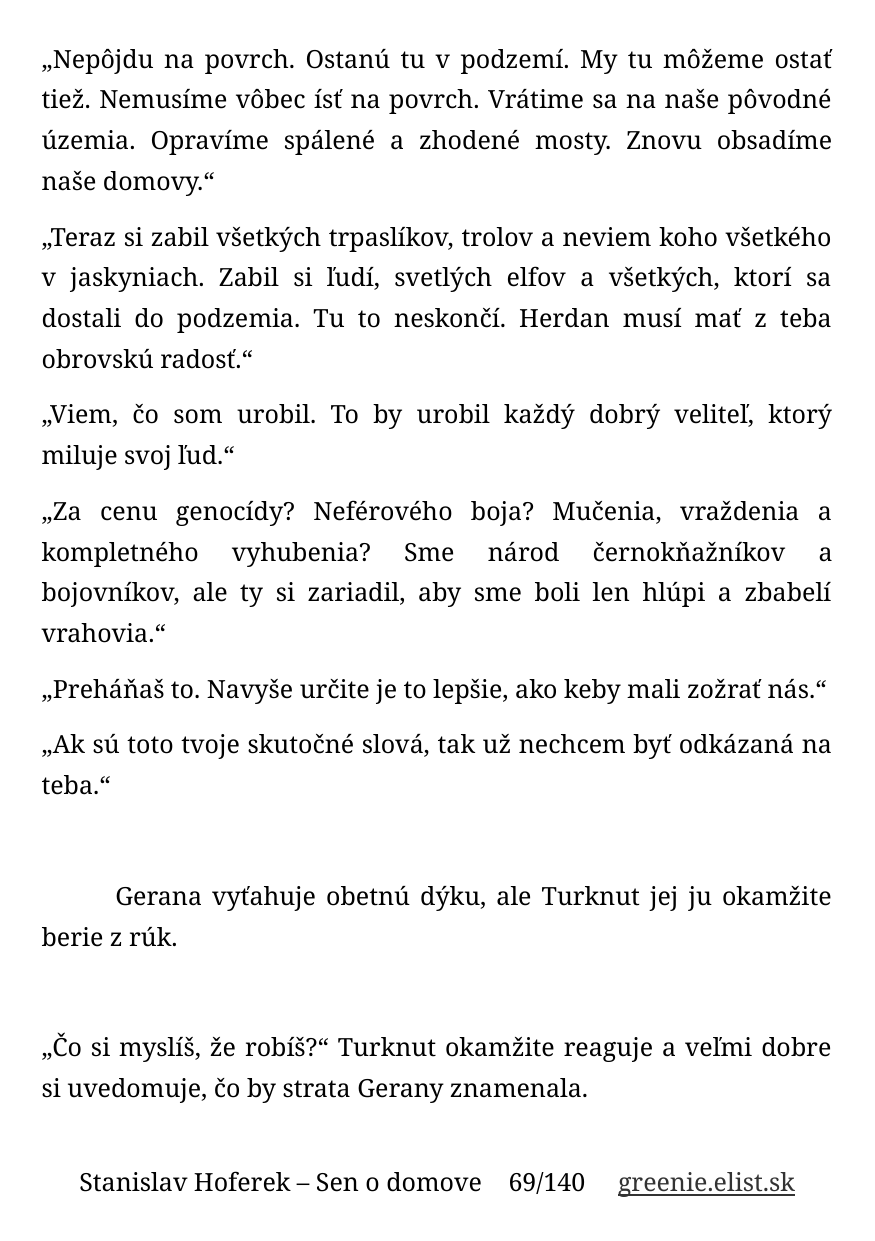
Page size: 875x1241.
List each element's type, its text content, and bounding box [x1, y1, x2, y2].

text „Za cenu genocídy? Neférového boja? Mučenia, vraždenia a kompletného vyhubenia? Sme národ černokňažníkov a bojovníkov, ale ty si zariadil, aby sme boli len hlúpi a zbabelí vrahovia.“ [41, 493, 833, 650]
text „Ak sú toto tvoje skutočné slová, tak už nechcem byť odkázaná na teba.“ [41, 727, 833, 802]
text Gerana vyťahuje obetnú dýku, ale Turknut jej ju okamžite berie z rúk. [41, 878, 833, 953]
text „Preháňaš to. Navyše určite je to lepšie, ako keby mali zožrať nás.“ [41, 671, 833, 705]
text „Teraz si zabil všetkých trpaslíkov, trolov a neviem koho všetkého v jaskyniach. Zabil si ľudí, svetlých elfov a všetkých, ktorí sa dostali do podzemia. Tu to neskončí. Herdan musí mať z teba obrovskú radosť.“ [41, 219, 833, 376]
text „Čo si myslíš, že robíš?“ Turknut okamžite reaguje a veľmi dobre si uvedomuje, čo by strata Gerany znamenala. [41, 1030, 833, 1105]
text „Viem, čo som urobil. To by urobil každý dobrý veliteľ, ktorý miluje svoj ľud.“ [41, 397, 833, 472]
text „Nepôjdu na povrch. Ostanú tu v podzemí. My tu môžeme ostať tiež. Nemusíme vôbec ísť na povrch. Vrátime sa na naše pôvodné územia. Opravíme spálené a zhodené mosty. Znovu obsadíme naše domovy.“ [41, 41, 833, 198]
